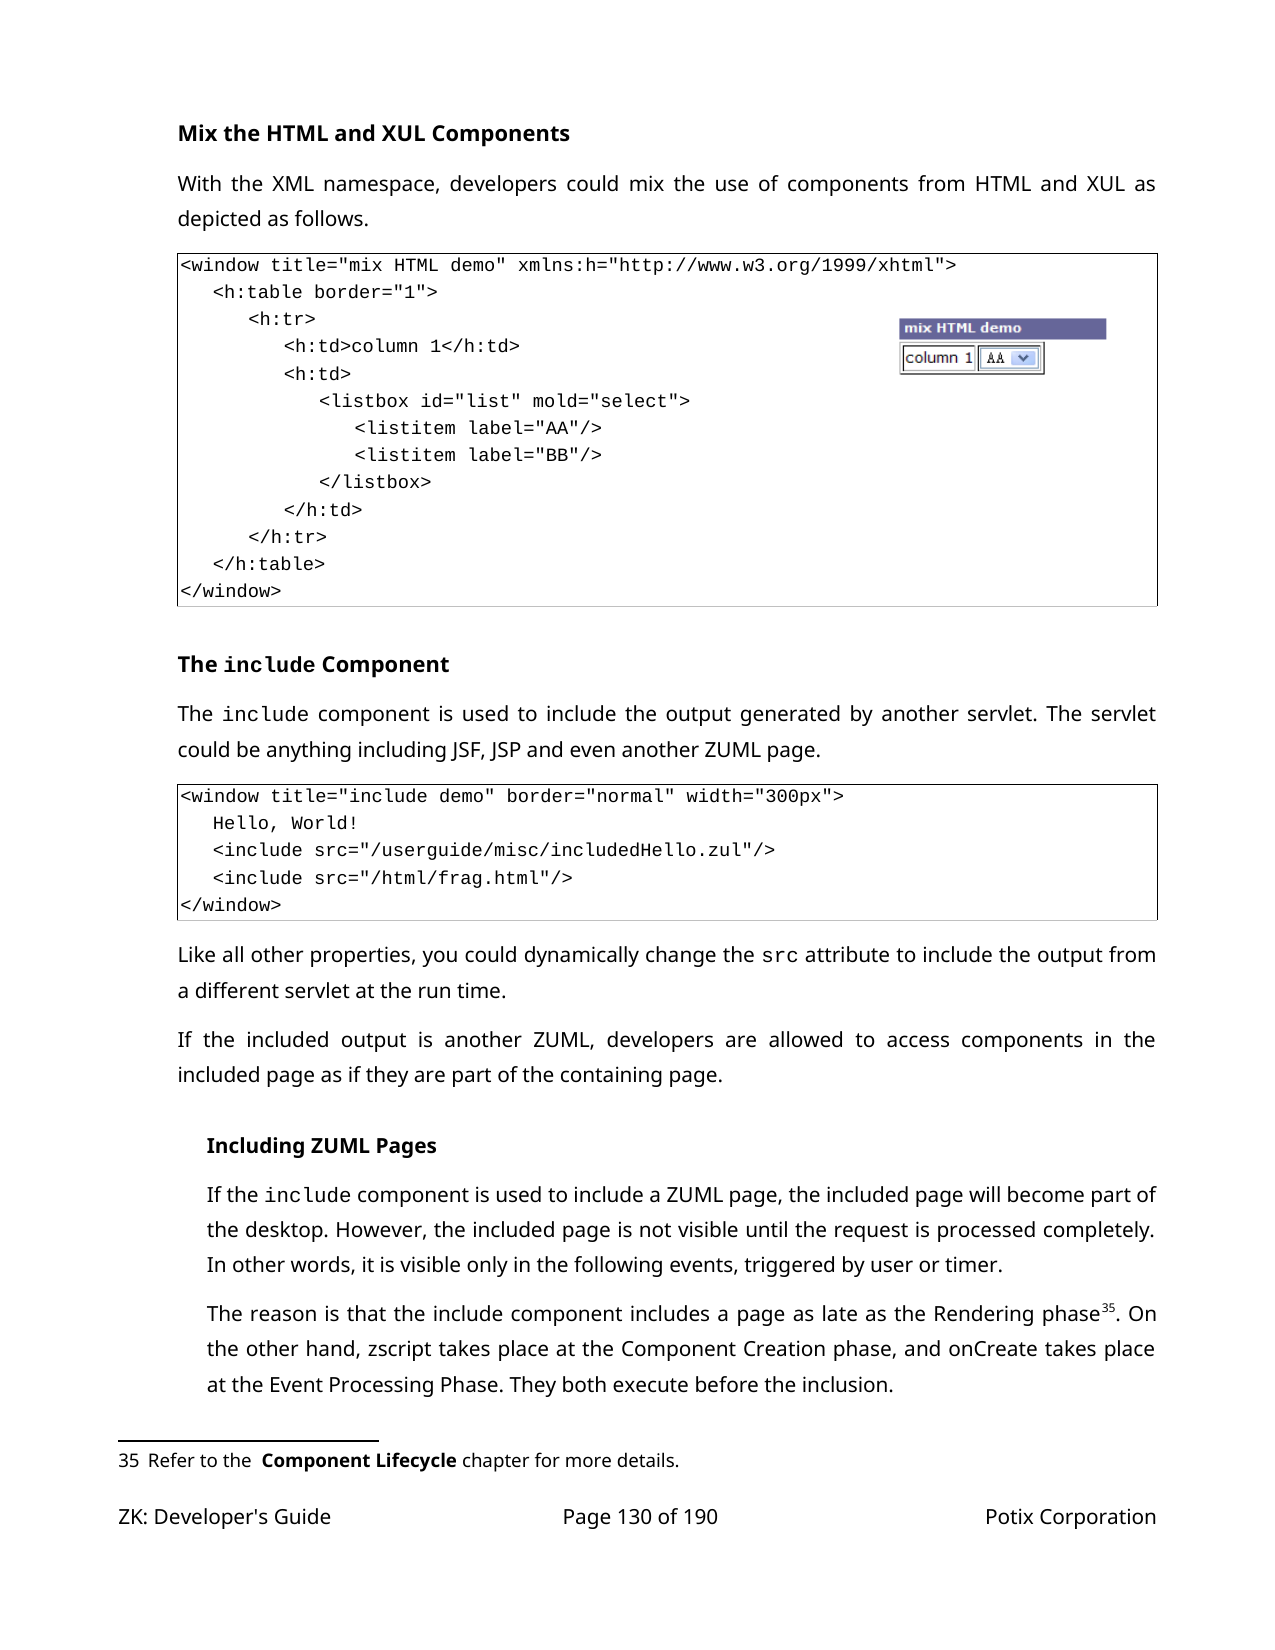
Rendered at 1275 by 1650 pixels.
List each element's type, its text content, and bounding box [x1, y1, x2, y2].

text Hello, World! [178, 811, 1157, 835]
text </window> [178, 893, 1157, 920]
subtitle Mix the HTML and XUL Components [177, 118, 1157, 148]
text <h:td>column 1</h:td> [178, 334, 897, 359]
text Like all other properties, you could dynamically change the src attribute to include the output from a different servlet at the run time. [177, 941, 1157, 1004]
text </h:tr> [178, 525, 1157, 549]
text The reason is that the include component includes a page as late as the Rendering phase. On the other hand, zscript takes place at the Component Creation phase, and onCreate takes place at the Event Processing Phase. They both execute before the inclusion. [207, 1299, 1157, 1398]
subtitle Including ZUML Pages [207, 1131, 1157, 1159]
subtitle The include Component [177, 649, 1157, 679]
text </h:table> [178, 552, 1157, 576]
text If the included output is another ZUML, developers are allowed to access components in the included page as if they are part of the containing page. [177, 1025, 1157, 1088]
text <window title="mix HTML demo" xmlns:h="http://www.w3.org/1999/xhtml"> [178, 254, 1157, 277]
text [1107, 334, 1157, 359]
text Refer to the Component Lifecycle chapter for more details. [118, 1447, 1157, 1473]
text <window title="include demo" border="normal" width="300px"> [178, 785, 1157, 808]
text </h:td> [178, 497, 1157, 522]
text The include component is used to include the output generated by another servlet. The servlet could be anything including JSF, JSP and even another ZUML page. [177, 699, 1157, 763]
text <listitem label="BB"/> [178, 443, 1157, 467]
text <listbox id="list" mold="select"> [178, 389, 1157, 413]
text <include src="/userguide/misc/includedHello.zul"/> [178, 838, 1157, 863]
text <h:table border="1"> [178, 280, 1157, 304]
text <listitem label="AA"/> [178, 416, 1157, 440]
picture [897, 316, 1107, 377]
text </window> [178, 579, 1157, 606]
text </listbox> [178, 470, 1157, 494]
text <include src="/html/frag.html"/> [178, 866, 1157, 890]
text <h:tr> [178, 307, 1157, 331]
text With the XML namespace, developers could mix the use of components from HTML and XUL as depicted as follows. [177, 169, 1157, 232]
text If the include component is used to include a ZUML page, the included page will become part of the desktop. However, the included page is not visible until the request is processed completely. In other words, it is visible only in the following events, triggered by user or timer. [207, 1180, 1157, 1279]
text <h:td> [178, 362, 1157, 386]
